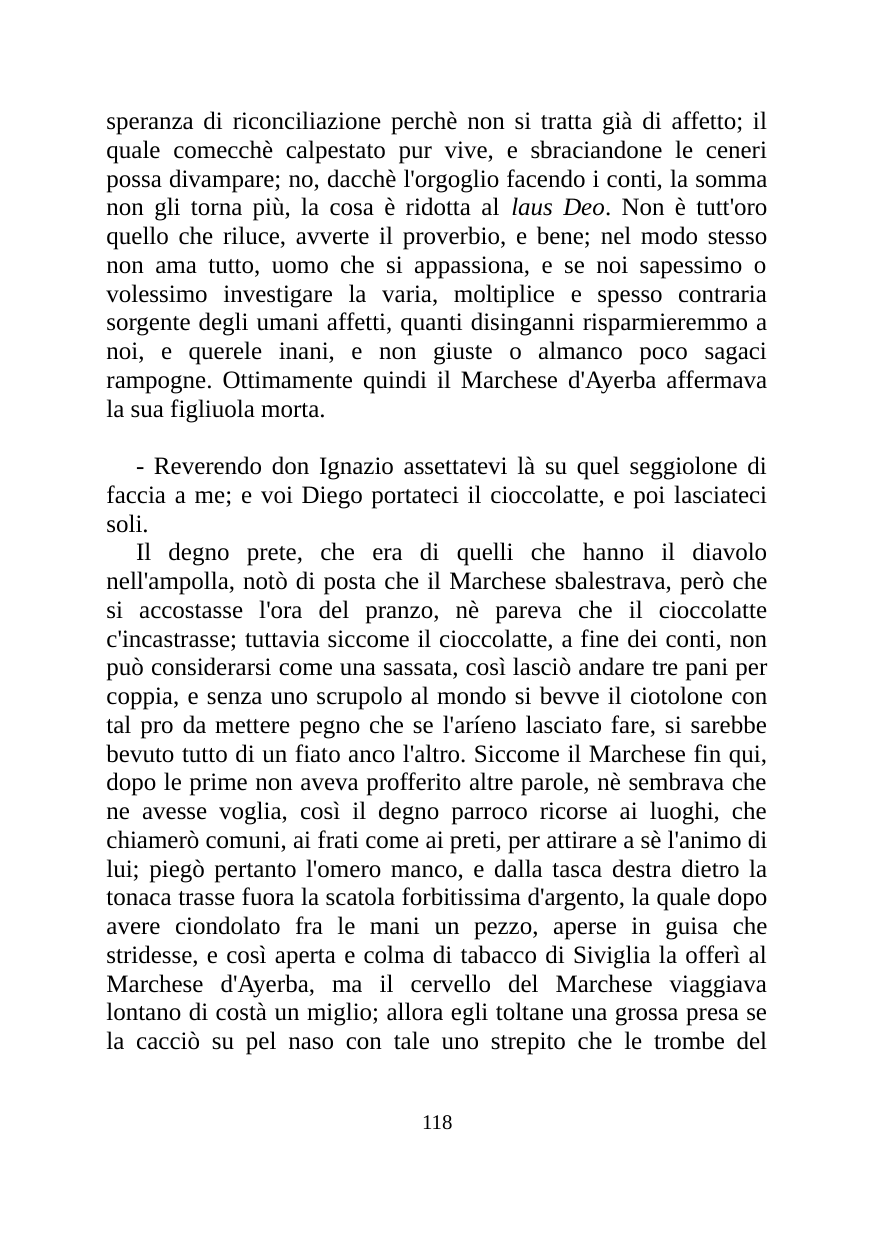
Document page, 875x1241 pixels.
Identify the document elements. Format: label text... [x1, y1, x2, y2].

text Il degno prete, che era di quelli che hanno il diavolo nell'ampolla, notò di posta che il Marchese sbalestrava, però che si accostasse l'ora del pranzo, nè pareva che il cioccolatte c'incastrasse; tuttavia siccome il cioccolatte, a fine dei conti, non può considerarsi come una sassata, così lasciò andare tre pani per coppia, e senza uno scrupolo al mondo si bevve il ciotolone con tal pro da mettere pegno che se l'aríeno lasciato fare, si sarebbe bevuto tutto di un fiato anco l'altro. Siccome il Marchese fin qui, dopo le prime non aveva profferito altre parole, nè sembrava che ne avesse voglia, così il degno parroco ricorse ai luoghi, che chiamerò comuni, ai frati come ai preti, per attirare a sè l'animo di lui; piegò pertanto l'omero manco, e dalla tasca destra dietro la tonaca trasse fuora la scatola forbitissima d'argento, la quale dopo avere ciondolato fra le mani un pezzo, aperse in guisa che stridesse, e così aperta e colma di tabacco di Siviglia la offerì al Marchese d'Ayerba, ma il cervello del Marchese viaggiava lontano di costà un miglio; allora egli toltane una grossa presa se la cacciò su pel naso con tale uno strepito che le trombe del [106, 537, 768, 1055]
text - Reverendo don Ignazio assettatevi là su quel seggiolone di faccia a me; e voi Diego portateci il cioccolatte, e poi lasciateci soli. [106, 451, 768, 537]
text speranza di riconciliazione perchè non si tratta già di affetto; il quale comecchè calpestato pur vive, e sbraciandone le ceneri possa divampare; no, dacchè l'orgoglio facendo i conti, la somma non gli torna più, la cosa è ridotta al laus Deo. Non è tutt'oro quello che riluce, avverte il proverbio, e bene; nel modo stesso non ama tutto, uomo che si appassiona, e se noi sapessimo o volessimo investigare la varia, moltiplice e spesso contraria sorgente degli umani affetti, quanti disinganni risparmieremmo a noi, e querele inani, e non giuste o almanco poco sagaci rampogne. Ottimamente quindi il Marchese d'Ayerba affermava la sua figliuola morta. [106, 106, 768, 422]
